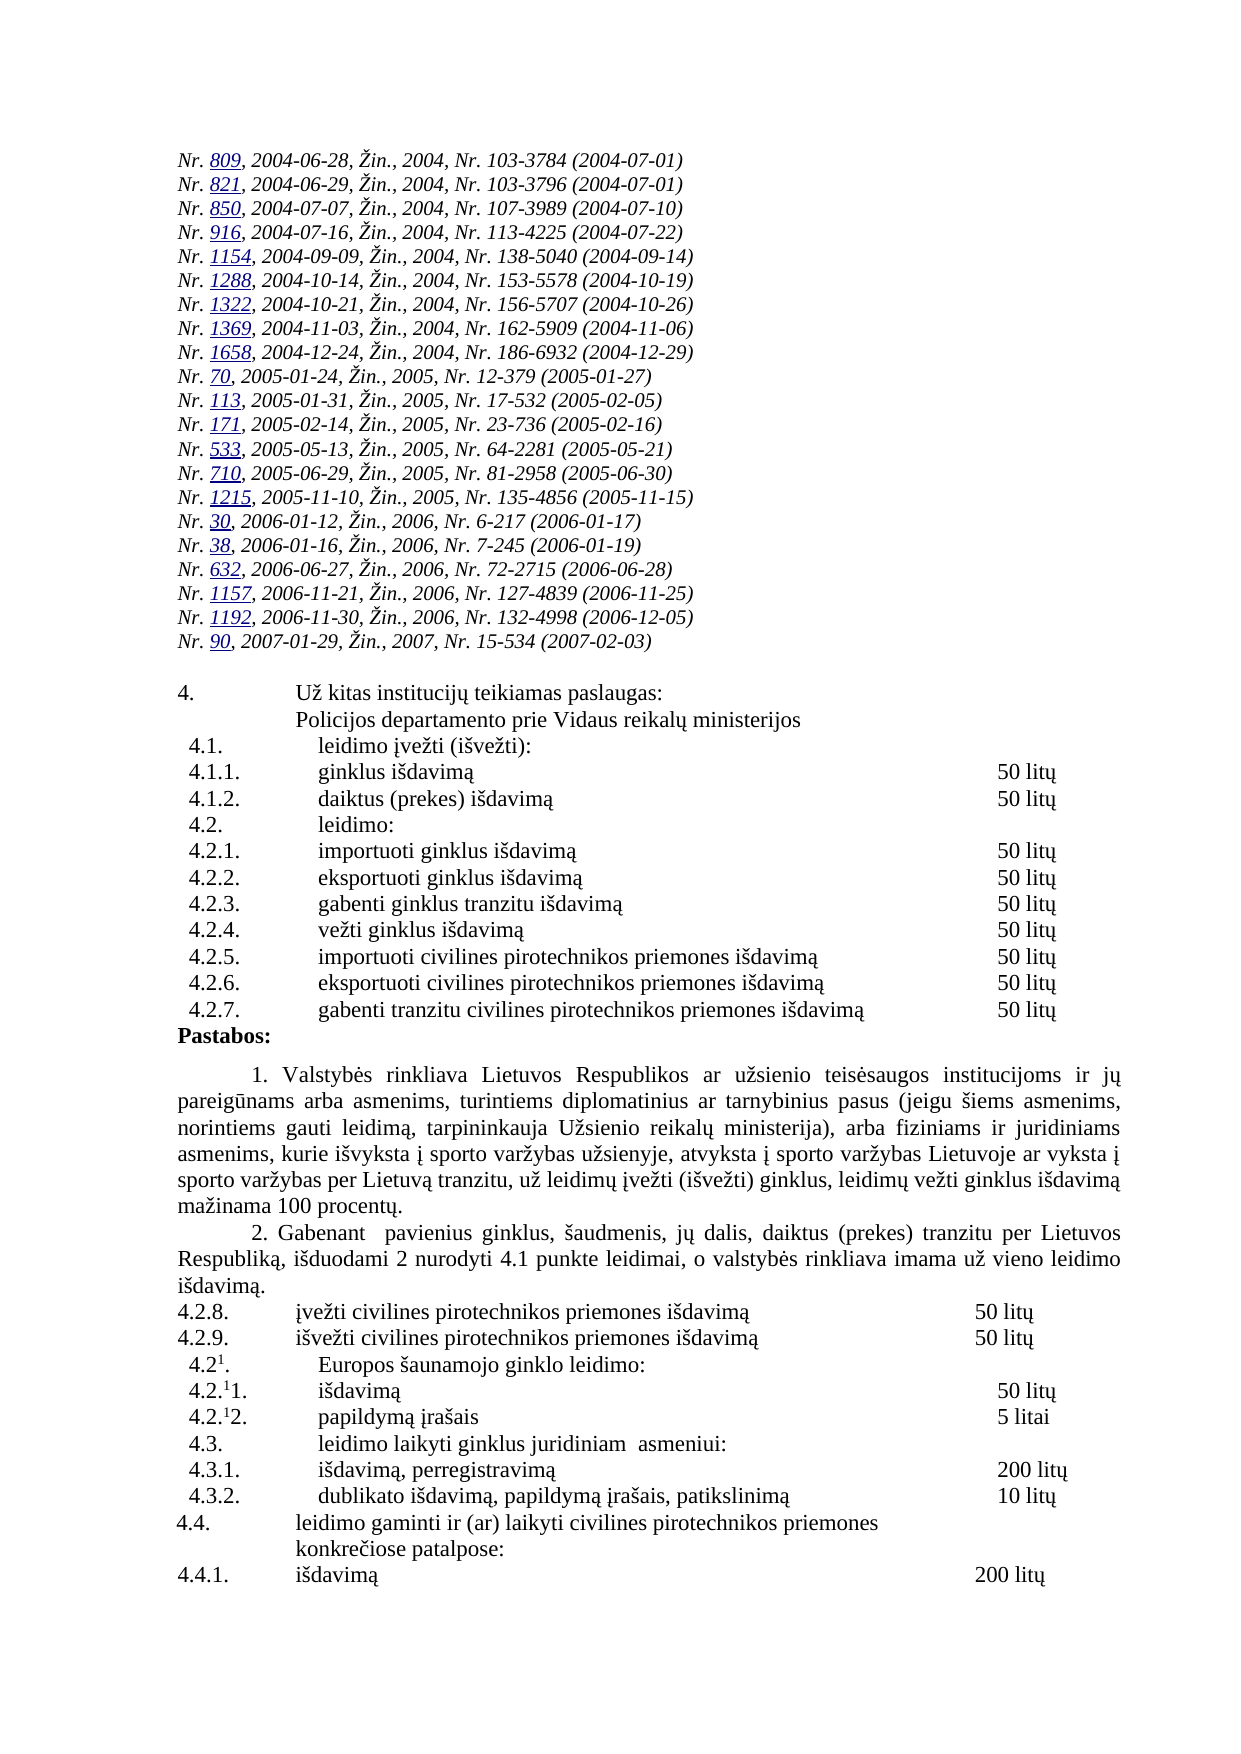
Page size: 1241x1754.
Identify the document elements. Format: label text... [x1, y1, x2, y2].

table_cell eksportuoti ginklus išdavimą [307, 864, 986, 890]
text Nr. 533, 2005-05-13, Žin., 2005, Nr. 64-2281 (2005-05-21) [177, 436, 1122, 461]
table_cell išdavimą [307, 1377, 986, 1403]
table_cell 4.2.5. [177, 943, 307, 969]
table_cell 4.1.1. [177, 759, 307, 785]
table_cell gabenti ginklus tranzitu išdavimą [307, 890, 986, 917]
table_cell 4.2.11. [177, 1377, 307, 1403]
table_cell 4.2.6. [177, 969, 307, 996]
text Nr. 90, 2007-01-29, Žin., 2007, Nr. 15-534 (2007-02-03) [177, 629, 1122, 653]
table_cell 4.2. [177, 811, 307, 837]
text 4.4. leidimo gaminti ir (ar) laikyti civilines pirotechnikos priemones [176, 1509, 974, 1535]
table_cell [986, 811, 1133, 837]
table_cell 50 litų [986, 759, 1133, 785]
table_cell 50 litų [986, 917, 1133, 943]
table_cell 5 litai [986, 1404, 1133, 1430]
text 2. Gabenant pavienius ginklus, šaudmenis, jų dalis, daiktus (prekes) tranzitu per Lietuvos Respubliką, išduodami 2 nurodyti 4.1 punkte leidimai, o valstybės rinkliava imama už vieno leidimo išdavimą. [177, 1219, 1122, 1298]
table_cell 4.2.4. [177, 917, 307, 943]
text Nr. 1658, 2004-12-24, Žin., 2004, Nr. 186-6932 (2004-12-29) [177, 340, 1122, 364]
table_header 4.21. [177, 1351, 307, 1377]
text Nr. 171, 2005-02-14, Žin., 2005, Nr. 23-736 (2005-02-16) [177, 412, 1122, 436]
table_cell 50 litų [986, 996, 1133, 1022]
table_cell vežti ginklus išdavimą [307, 917, 986, 943]
table_cell gabenti tranzitu civilines pirotechnikos priemones išdavimą [307, 996, 986, 1022]
table_cell leidimo: [307, 811, 986, 837]
table_cell 4.3.1. [177, 1456, 307, 1482]
table_cell ginklus išdavimą [307, 759, 986, 785]
text Nr. 1288, 2004-10-14, Žin., 2004, Nr. 153-5578 (2004-10-19) [177, 268, 1122, 292]
table_cell 50 litų [986, 838, 1133, 864]
text 1. Valstybės rinkliava Lietuvos Respublikos ar užsienio teisėsaugos institucijoms ir jų pareigūnams arba asmenims, turintiems diplomatinius ar tarnybinius pasus (jeigu šiems asmenims, norintiems gauti leidimą, tarpininkauja Užsienio reikalų ministerija), arba fiziniams ir juridiniams asmenims, kurie išvyksta į sporto varžybas užsienyje, atvyksta į sporto varžybas Lietuvoje ar vyksta į sporto varžybas per Lietuvą tranzitu, už leidimų įvežti (išvežti) ginklus, leidimų vežti ginklus išdavimą mažinama 100 procentų. [177, 1061, 1122, 1219]
table_cell dublikato išdavimą, papildymą įrašais, patikslinimą [307, 1483, 986, 1509]
table_header leidimo įvežti (išvežti): [307, 732, 986, 758]
table_cell 4.2.2. [177, 864, 307, 890]
table_header Europos šaunamojo ginklo leidimo: [307, 1351, 986, 1377]
table_cell 50 litų [986, 943, 1133, 969]
table_cell papildymą įrašais [307, 1404, 986, 1430]
table_cell 10 litų [986, 1483, 1133, 1509]
text Nr. 710, 2005-06-29, Žin., 2005, Nr. 81-2958 (2005-06-30) [177, 461, 1122, 484]
table_cell 4.3. [177, 1430, 307, 1456]
table_cell daiktus (prekes) išdavimą [307, 785, 986, 811]
text Nr. 916, 2004-07-16, Žin., 2004, Nr. 113-4225 (2004-07-22) [177, 220, 1122, 244]
text Pastabos: [177, 1022, 1122, 1048]
table_cell 4.2.3. [177, 890, 307, 917]
table_cell 4.3.2. [177, 1483, 307, 1509]
text Nr. 632, 2006-06-27, Žin., 2006, Nr. 72-2715 (2006-06-28) [177, 557, 1122, 581]
text Nr. 70, 2005-01-24, Žin., 2005, Nr. 12-379 (2005-01-27) [177, 364, 1122, 388]
table_cell išdavimą, perregistravimą [307, 1456, 986, 1482]
text konkrečiose patalpose: [176, 1535, 974, 1562]
table_cell importuoti civilines pirotechnikos priemones išdavimą [307, 943, 986, 969]
table_cell 200 litų [986, 1456, 1133, 1482]
text Nr. 1192, 2006-11-30, Žin., 2006, Nr. 132-4998 (2006-12-05) [177, 605, 1122, 629]
text Nr. 1157, 2006-11-21, Žin., 2006, Nr. 127-4839 (2006-11-25) [177, 581, 1122, 605]
table_header 4.1. [177, 732, 307, 758]
table_cell 50 litų [986, 969, 1133, 996]
text 4.4.1. išdavimą 200 litų [177, 1562, 1137, 1588]
table_cell 4.1.2. [177, 785, 307, 811]
text Policijos departamento prie Vidaus reikalų ministerijos [177, 706, 945, 732]
table_cell 4.2.7. [177, 996, 307, 1022]
table_cell importuoti ginklus išdavimą [307, 838, 986, 864]
table_cell 50 litų [986, 890, 1133, 917]
table_header [986, 732, 1133, 758]
text Nr. 821, 2004-06-29, Žin., 2004, Nr. 103-3796 (2004-07-01) [177, 172, 1122, 196]
text Nr. 1322, 2004-10-21, Žin., 2004, Nr. 156-5707 (2004-10-26) [177, 292, 1122, 316]
table_cell [986, 1430, 1133, 1456]
text Nr. 1369, 2004-11-03, Žin., 2004, Nr. 162-5909 (2004-11-06) [177, 316, 1122, 340]
text Nr. 30, 2006-01-12, Žin., 2006, Nr. 6-217 (2006-01-17) [177, 509, 1122, 533]
text Nr. 850, 2004-07-07, Žin., 2004, Nr. 107-3989 (2004-07-10) [177, 196, 1122, 220]
table_cell leidimo laikyti ginklus juridiniam asmeniui: [307, 1430, 986, 1456]
text Nr. 809, 2004-06-28, Žin., 2004, Nr. 103-3784 (2004-07-01) [177, 148, 1122, 172]
table_cell 50 litų [986, 864, 1133, 890]
text Nr. 1215, 2005-11-10, Žin., 2005, Nr. 135-4856 (2005-11-15) [177, 484, 1122, 509]
text 4.2.8. įvežti civilines pirotechnikos priemones išdavimą 50 litų [177, 1298, 1226, 1324]
table_cell eksportuoti civilines pirotechnikos priemones išdavimą [307, 969, 986, 996]
table_cell 4.2.12. [177, 1404, 307, 1430]
text 4. Už kitas institucijų teikiamas paslaugas: [177, 679, 945, 706]
text Nr. 38, 2006-01-16, Žin., 2006, Nr. 7-245 (2006-01-19) [177, 533, 1122, 557]
text 4.2.9. išvežti civilines pirotechnikos priemones išdavimą 50 litų [177, 1324, 1122, 1351]
table_header [986, 1351, 1133, 1377]
table_cell 50 litų [986, 1377, 1133, 1403]
text Nr. 1154, 2004-09-09, Žin., 2004, Nr. 138-5040 (2004-09-14) [177, 244, 1122, 268]
table_cell 4.2.1. [177, 838, 307, 864]
table_cell 50 litų [986, 785, 1133, 811]
text Nr. 113, 2005-01-31, Žin., 2005, Nr. 17-532 (2005-02-05) [177, 388, 1122, 412]
